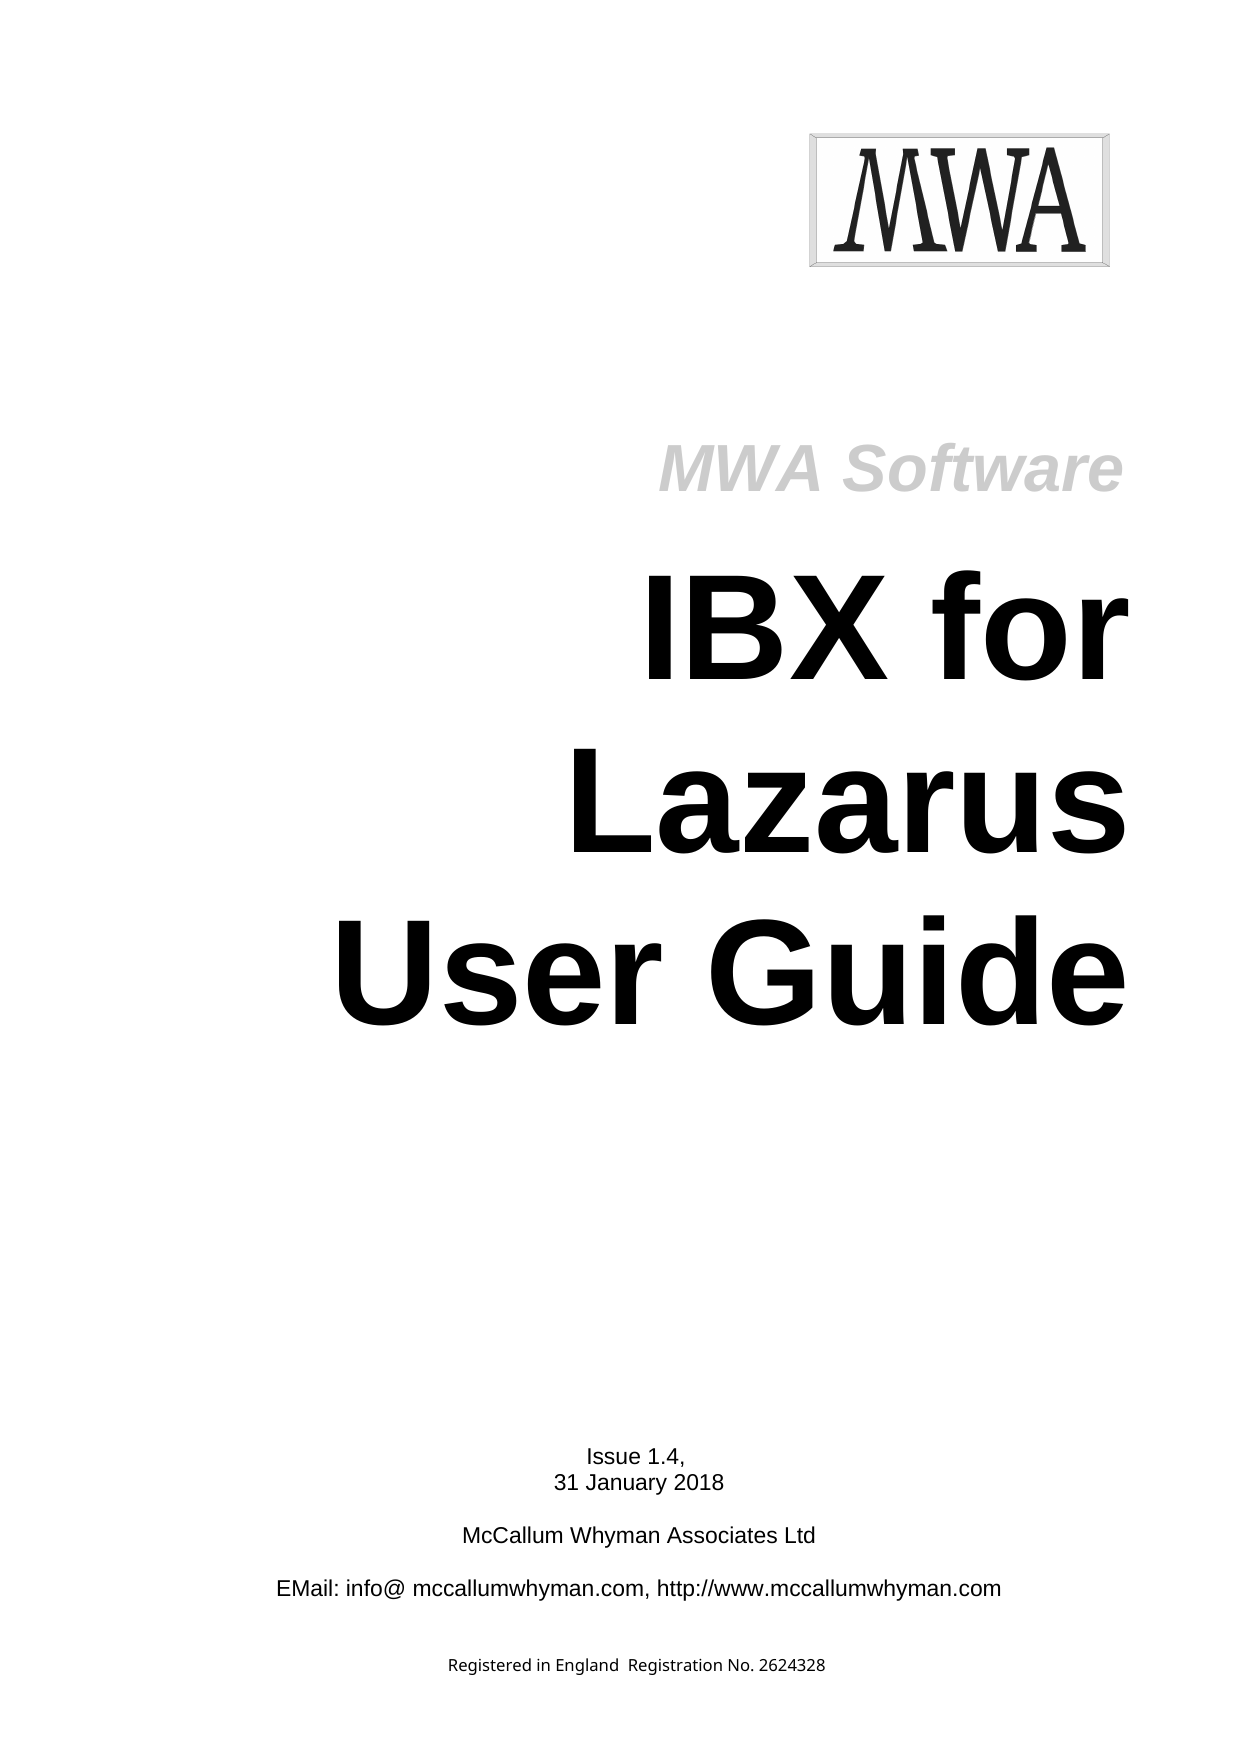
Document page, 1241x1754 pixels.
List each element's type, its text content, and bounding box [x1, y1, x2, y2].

text EMail: info@ mccallumwhyman.com, http://www.mccallumwhyman.com [150, 1574, 1128, 1601]
text McCallum Whyman Associates Ltd [150, 1522, 1128, 1548]
text MWA Software [230, 429, 1131, 505]
text Issue 1.4, [150, 1443, 1128, 1469]
text 31 January 2018 [150, 1469, 1128, 1496]
text IBX for Lazarus User Guide [155, 505, 1131, 1056]
